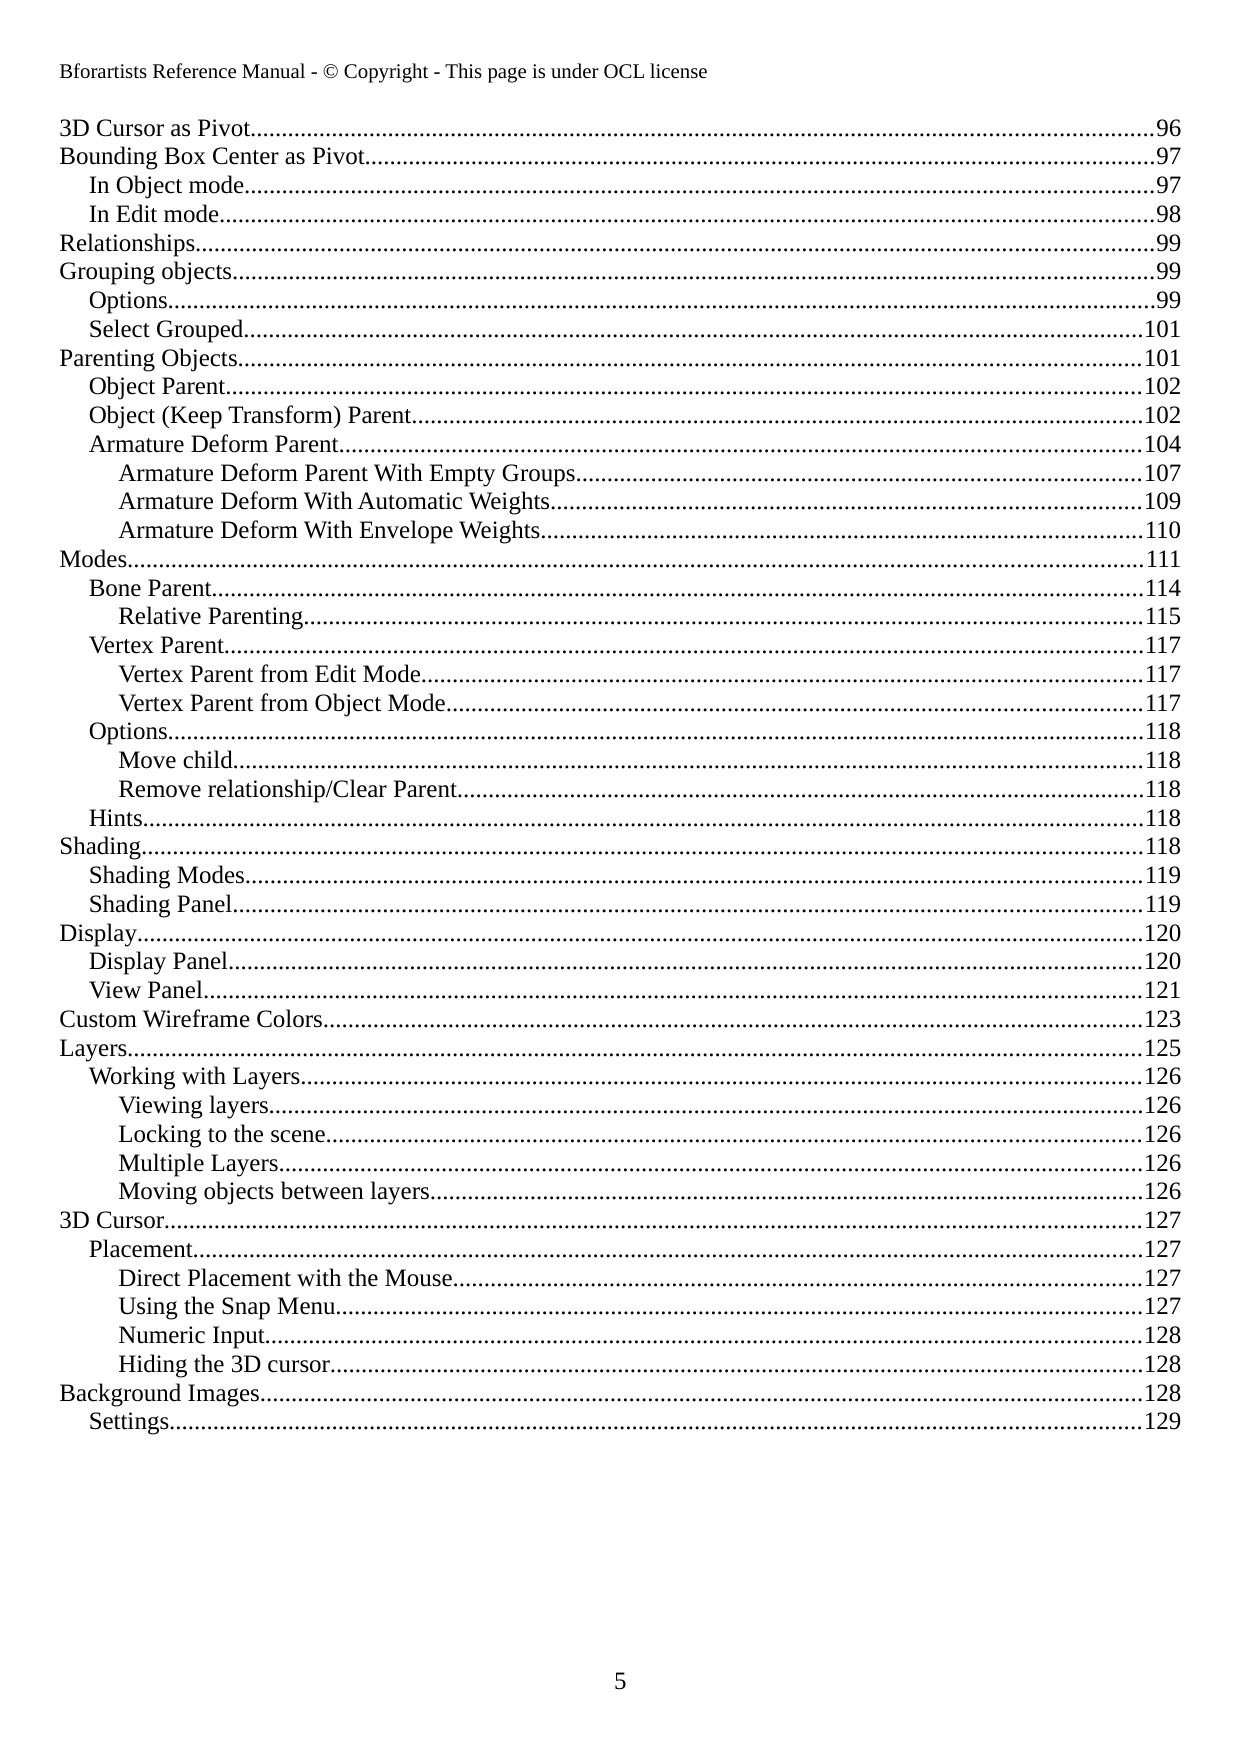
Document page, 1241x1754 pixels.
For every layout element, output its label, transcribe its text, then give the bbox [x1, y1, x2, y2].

text Display Panel 120 [88, 946, 1181, 975]
text Layers 125 [59, 1033, 1181, 1061]
text Relationships 99 [59, 228, 1181, 256]
text Armature Deform With Automatic Weights 109 [118, 486, 1181, 515]
text Options 99 [88, 285, 1181, 314]
text Armature Deform With Envelope Weights 110 [118, 515, 1181, 544]
text In Object mode 97 [88, 170, 1181, 199]
text Shading 118 [59, 831, 1181, 860]
text Numeric Input 128 [118, 1320, 1181, 1349]
text Select Grouped 101 [88, 314, 1181, 343]
text Bounding Box Center as Pivot 97 [59, 141, 1181, 170]
text Hiding the 3D cursor 128 [118, 1349, 1181, 1378]
text Settings 129 [88, 1406, 1181, 1435]
text 3D Cursor 127 [59, 1205, 1181, 1234]
text Modes 111 [59, 544, 1181, 573]
text Parenting Objects 101 [59, 343, 1181, 371]
text Hints 118 [88, 803, 1181, 831]
text Working with Layers 126 [88, 1061, 1181, 1090]
text Move child 118 [118, 745, 1181, 774]
text In Edit mode 98 [88, 199, 1181, 228]
text Vertex Parent 117 [88, 630, 1181, 659]
text Direct Placement with the Mouse 127 [118, 1263, 1181, 1291]
text Vertex Parent from Edit Mode 117 [118, 659, 1181, 688]
text Object Parent 102 [88, 371, 1181, 400]
text Viewing layers 126 [118, 1090, 1181, 1119]
text Armature Deform Parent With Empty Groups 107 [118, 458, 1181, 486]
text View Panel 121 [88, 975, 1181, 1004]
text Moving objects between layers 126 [118, 1176, 1181, 1205]
text Object (Keep Transform) Parent 102 [88, 400, 1181, 429]
text Background Images 128 [59, 1378, 1181, 1406]
text Grouping objects 99 [59, 256, 1181, 285]
text Remove relationship/Clear Parent 118 [118, 774, 1181, 803]
text Locking to the scene 126 [118, 1119, 1181, 1148]
text Placement 127 [88, 1234, 1181, 1263]
text Shading Modes 119 [88, 860, 1181, 889]
text Bone Parent 114 [88, 573, 1181, 601]
text Display 120 [59, 918, 1181, 946]
text Relative Parenting 115 [118, 601, 1181, 630]
text Multiple Layers 126 [118, 1148, 1181, 1176]
text Custom Wireframe Colors 123 [59, 1004, 1181, 1033]
text Armature Deform Parent 104 [88, 429, 1181, 458]
text Shading Panel 119 [88, 889, 1181, 918]
text Using the Snap Menu 127 [118, 1291, 1181, 1320]
text 3D Cursor as Pivot 96 [59, 113, 1181, 141]
text Options 118 [88, 716, 1181, 745]
text Vertex Parent from Object Mode 117 [118, 688, 1181, 716]
